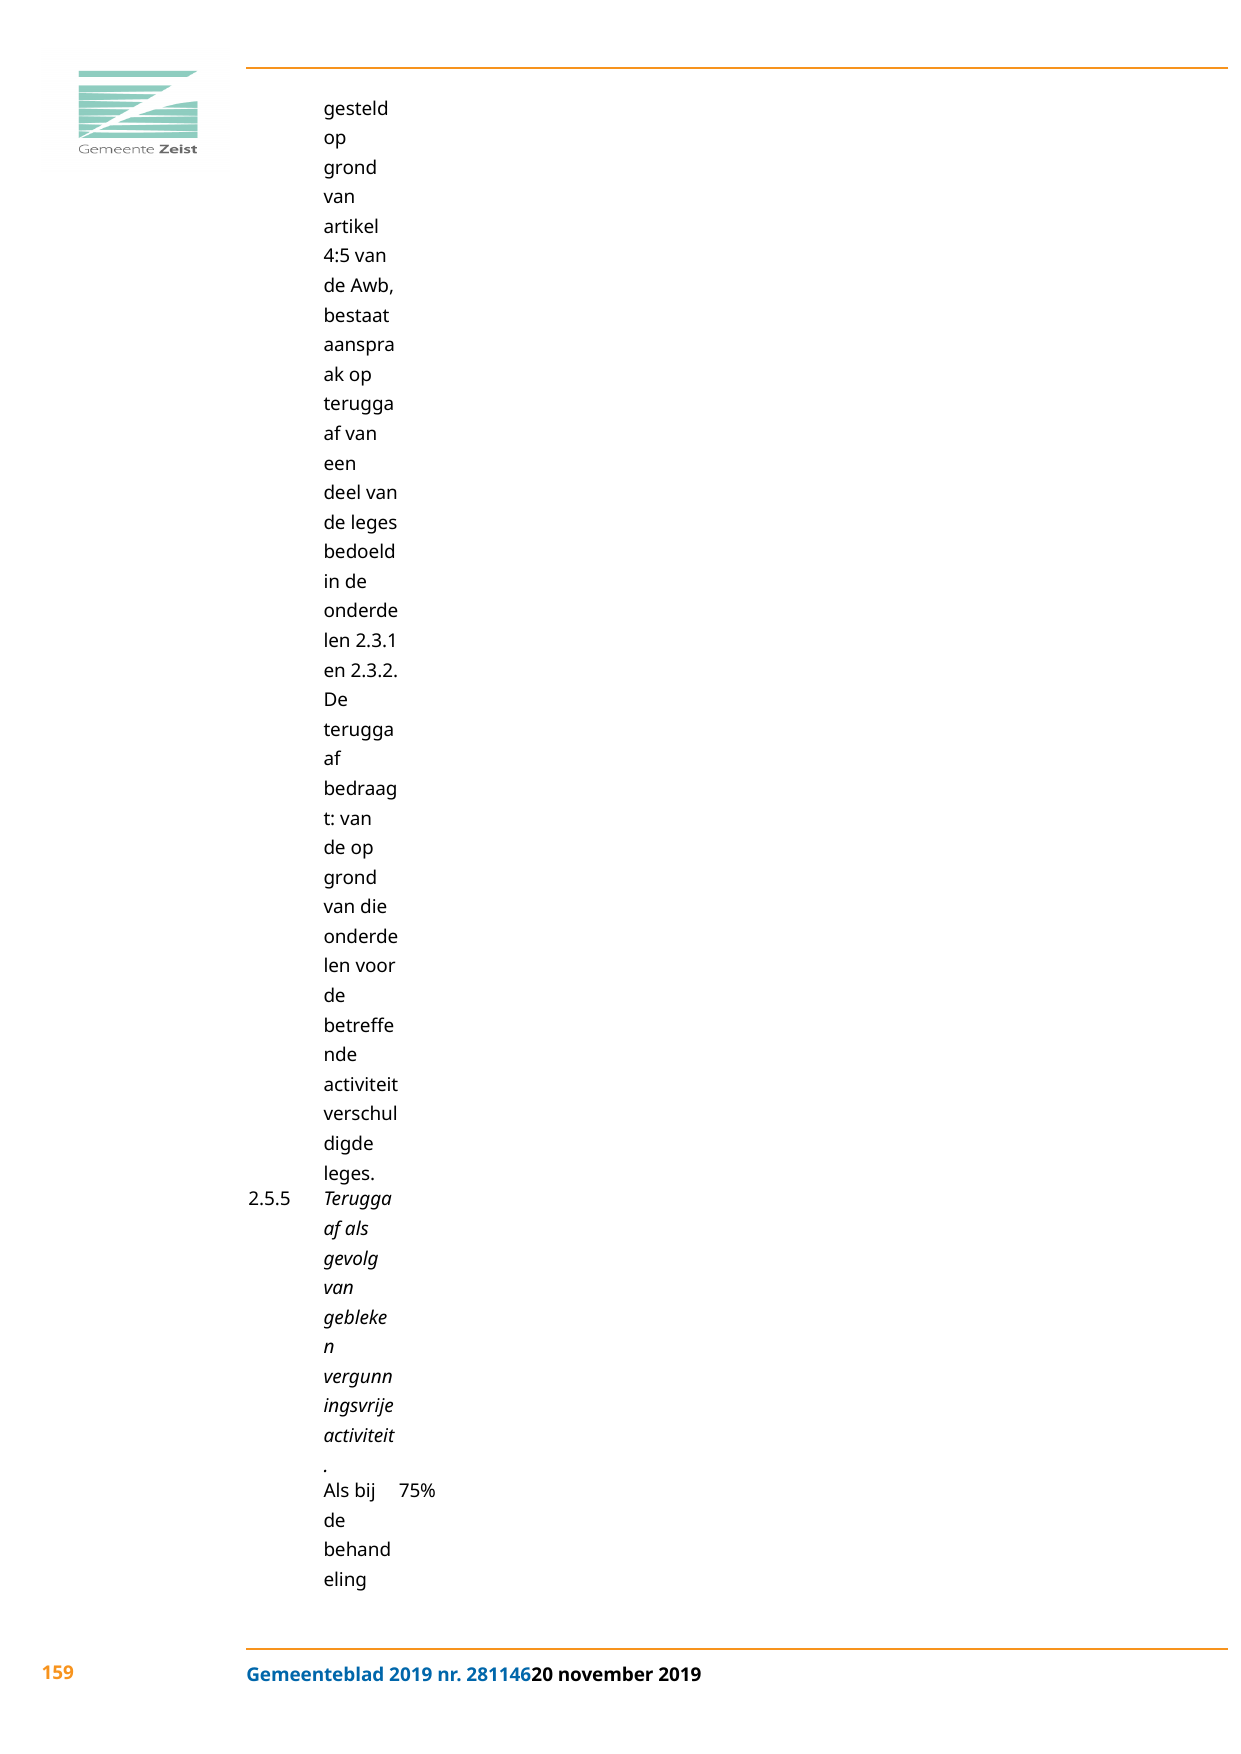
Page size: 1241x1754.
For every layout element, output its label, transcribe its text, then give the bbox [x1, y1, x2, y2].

table_cell [248, 95, 323, 1186]
table_cell [399, 95, 474, 1186]
table_cell [248, 1478, 323, 1592]
table_cell Als bij de behandeling [323, 1478, 398, 1592]
table_cell 75% [399, 1478, 474, 1592]
table_cell [399, 1186, 474, 1477]
table_cell gesteld op grond van artikel 4:5 van de Awb, bestaat aanspraak op teruggaaf van een deel van de leges bedoeld in de onderdelen 2.3.1 en 2.3.2. De teruggaaf bedraagt: van de op grond van die onderdelen voor de betreffende activiteit verschuldigde leges. [323, 95, 398, 1186]
picture [41, 47, 231, 172]
table_cell 2.5.5 [248, 1186, 323, 1477]
table_cell Teruggaaf als gevolg van gebleken vergunningsvrije activiteit. [323, 1186, 398, 1477]
